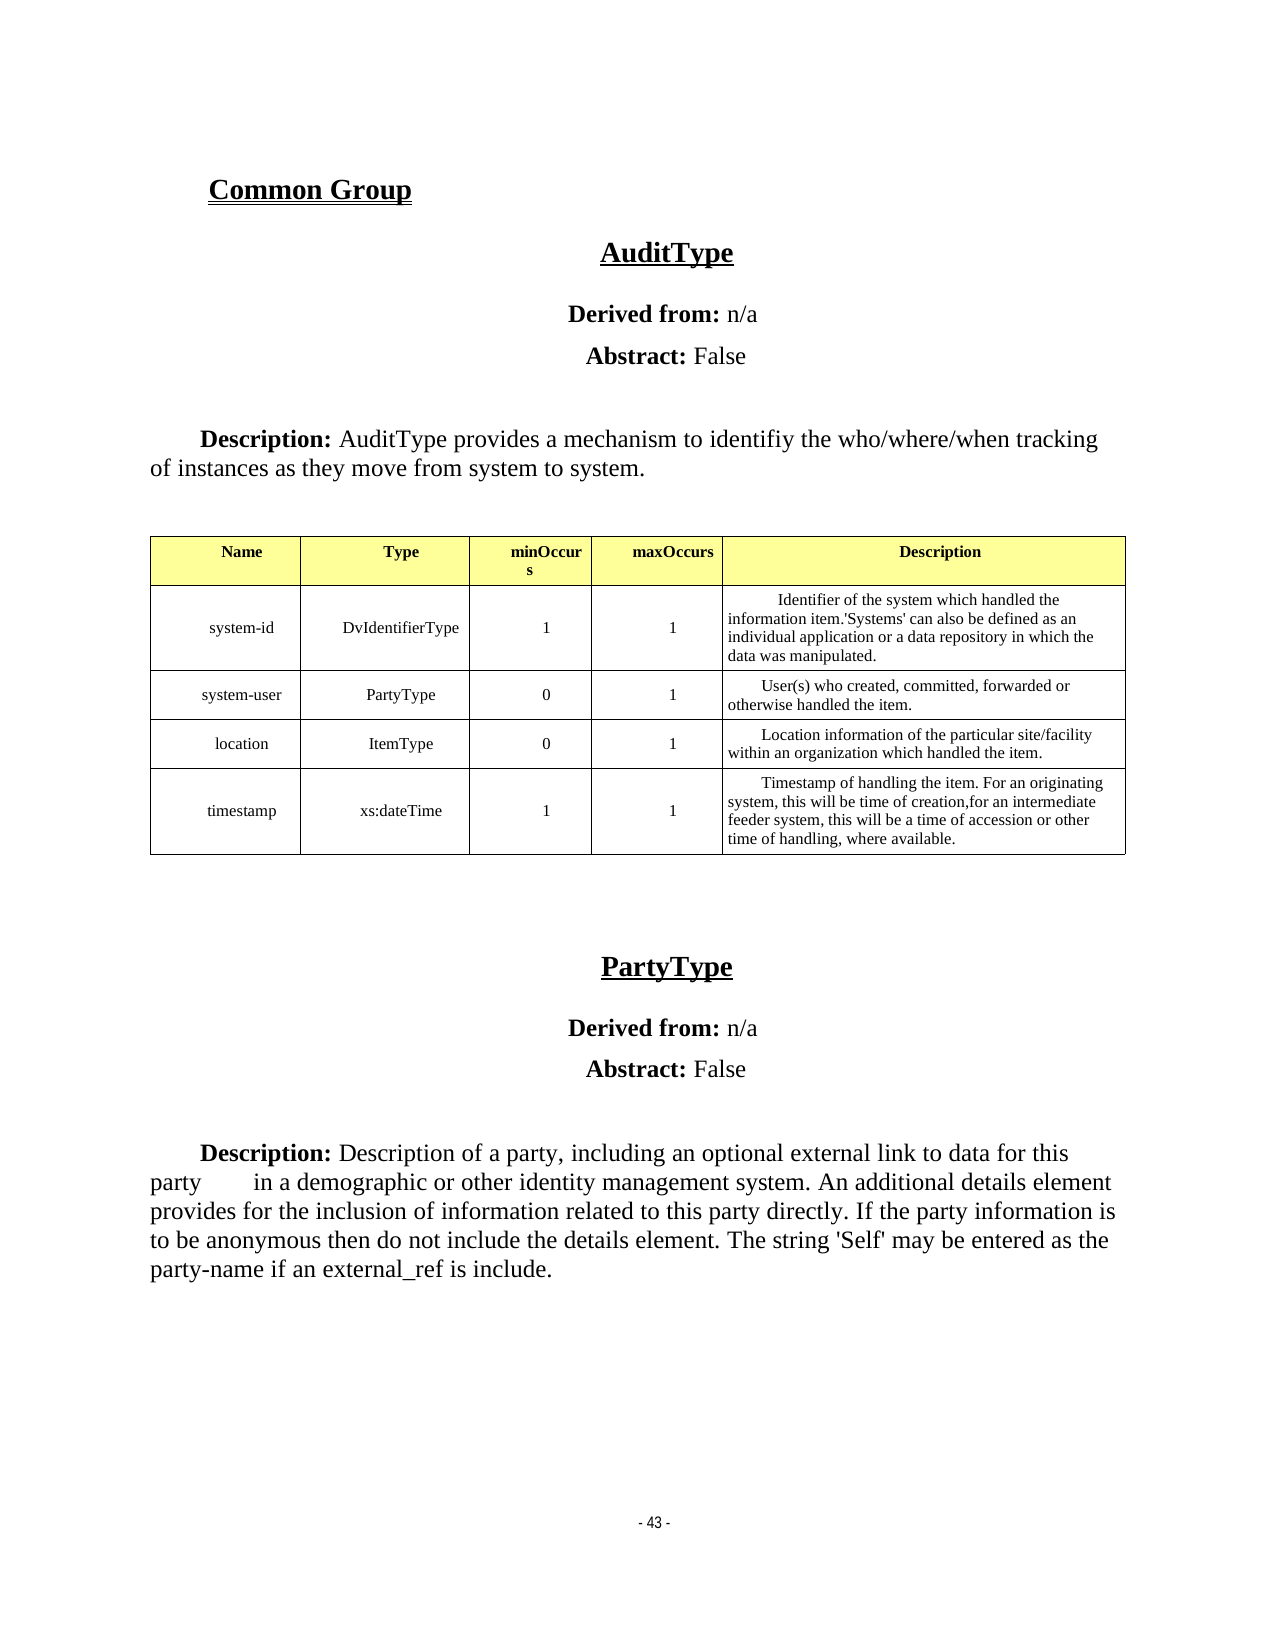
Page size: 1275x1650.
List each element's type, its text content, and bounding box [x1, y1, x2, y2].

table_cell 1 [470, 769, 591, 854]
text Derived from: n/a [150, 1013, 1125, 1042]
text Derived from: n/a [150, 299, 1125, 328]
table_cell 1 [470, 586, 591, 670]
table_cell 0 [470, 720, 591, 768]
text PartyType [150, 949, 1125, 983]
table_header Description [723, 537, 1125, 585]
text Description: Description of a party, including an optional external link to data for this party in a demographic or other identity management system. An additional details element provides for the inclusion of information related to this party directly. If the party information is to be anonymous then do not include the details element. The string 'Self' may be entered as the party-name if an external_ref is include. [150, 1137, 1125, 1312]
table_header maxOccurs [592, 537, 722, 585]
table_cell PartyType [301, 671, 469, 719]
table_cell xs:dateTime [301, 769, 469, 854]
table_cell Location information of the particular site/facility within an organization which handled the item. [723, 720, 1125, 768]
table_cell Timestamp of handling the item. For an originating system, this will be time of creation,for an intermediate feeder system, this will be a time of accession or other time of handling, where available. [723, 769, 1125, 854]
table_cell 1 [592, 586, 722, 670]
table_header minOccurs [470, 537, 591, 585]
text Abstract: False [150, 1054, 1125, 1083]
table_cell timestamp [151, 769, 300, 854]
table_cell User(s) who created, committed, forwarded or otherwise handled the item. [723, 671, 1125, 719]
table_cell 1 [592, 720, 722, 768]
subtitle Common Group [150, 172, 1125, 206]
table_cell 1 [592, 671, 722, 719]
table_cell 1 [592, 769, 722, 854]
table_cell 0 [470, 671, 591, 719]
text Abstract: False [150, 341, 1125, 370]
table_cell system-user [151, 671, 300, 719]
text Description: AuditType provides a mechanism to identifiy the who/where/when tracking of instances as they move from system to system. [150, 424, 1125, 482]
table_cell location [151, 720, 300, 768]
table_header Name [151, 537, 300, 585]
table_header Type [301, 537, 469, 585]
text AuditType [150, 236, 1125, 269]
table_cell ItemType [301, 720, 469, 768]
table_cell Identifier of the system which handled the information item.'Systems' can also be defined as an individual application or a data repository in which the data was manipulated. [723, 586, 1125, 670]
table_cell system-id [151, 586, 300, 670]
table_cell DvIdentifierType [301, 586, 469, 670]
